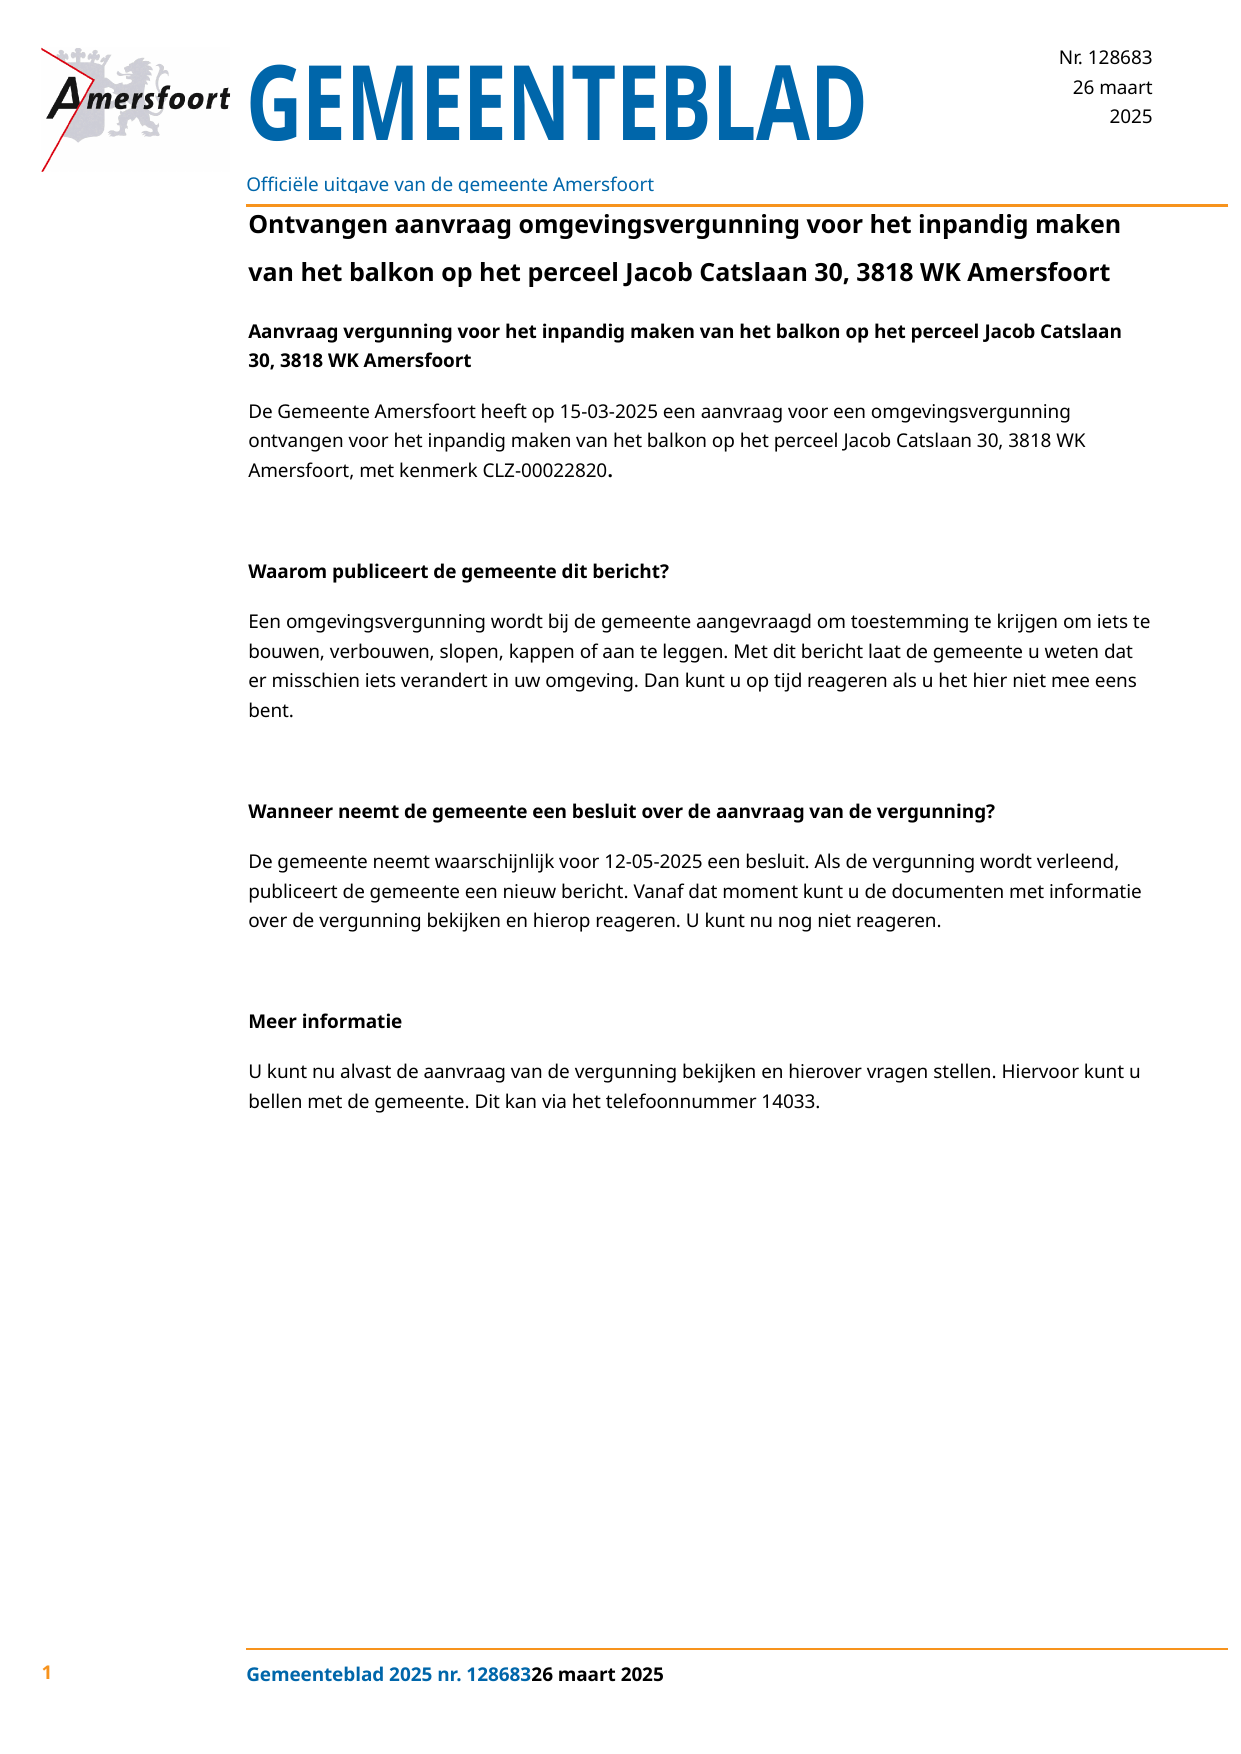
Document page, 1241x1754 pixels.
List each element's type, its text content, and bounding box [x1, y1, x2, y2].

text U kunt nu alvast de aanvraag van de vergunning bekijken en hierover vragen stellen. Hiervoor kunt u bellen met de gemeente. Dit kan via het telefoonnummer 14033. [248, 1059, 1152, 1114]
text De Gemeente Amersfoort heeft op 15-03-2025 een aanvraag voor een omgevingsvergunning ontvangen voor het inpandig maken van het balkon op het perceel Jacob Catslaan 30, 3818 WK Amersfoort, met kenmerk CLZ-00022820. [248, 398, 1152, 483]
picture [41, 47, 231, 172]
text De gemeente neemt waarschijnlijk voor 12-05-2025 een besluit. Als de vergunning wordt verleend, publiceert de gemeente een nieuw bericht. Vanaf dat moment kunt u de documenten met informatie over de vergunning bekijken en hierop reageren. U kunt nu nog niet reageren. [248, 848, 1152, 933]
text Aanvraag vergunning voor het inpandig maken van het balkon op het perceel Jacob Catslaan 30, 3818 WK Amersfoort [248, 318, 1152, 373]
text Meer informatie [248, 1008, 1152, 1034]
text Waarom publiceert de gemeente dit bericht? [248, 558, 1152, 584]
text Een omgevingsvergunning wordt bij de gemeente aangevraagd om toestemming te krijgen om iets te bouwen, verbouwen, slopen, kappen of aan te leggen. Met dit bericht laat de gemeente u weten dat er misschien iets verandert in uw omgeving. Dan kunt u op tijd reageren als u het hier niet mee eens bent. [248, 608, 1152, 723]
text Ontvangen aanvraag omgevingsvergunning voor het inpandig maken van het balkon op het perceel Jacob Catslaan 30, 3818 WK Amersfoort [248, 207, 1152, 288]
text Wanneer neemt de gemeente een besluit over de aanvraag van de vergunning? [248, 798, 1152, 824]
